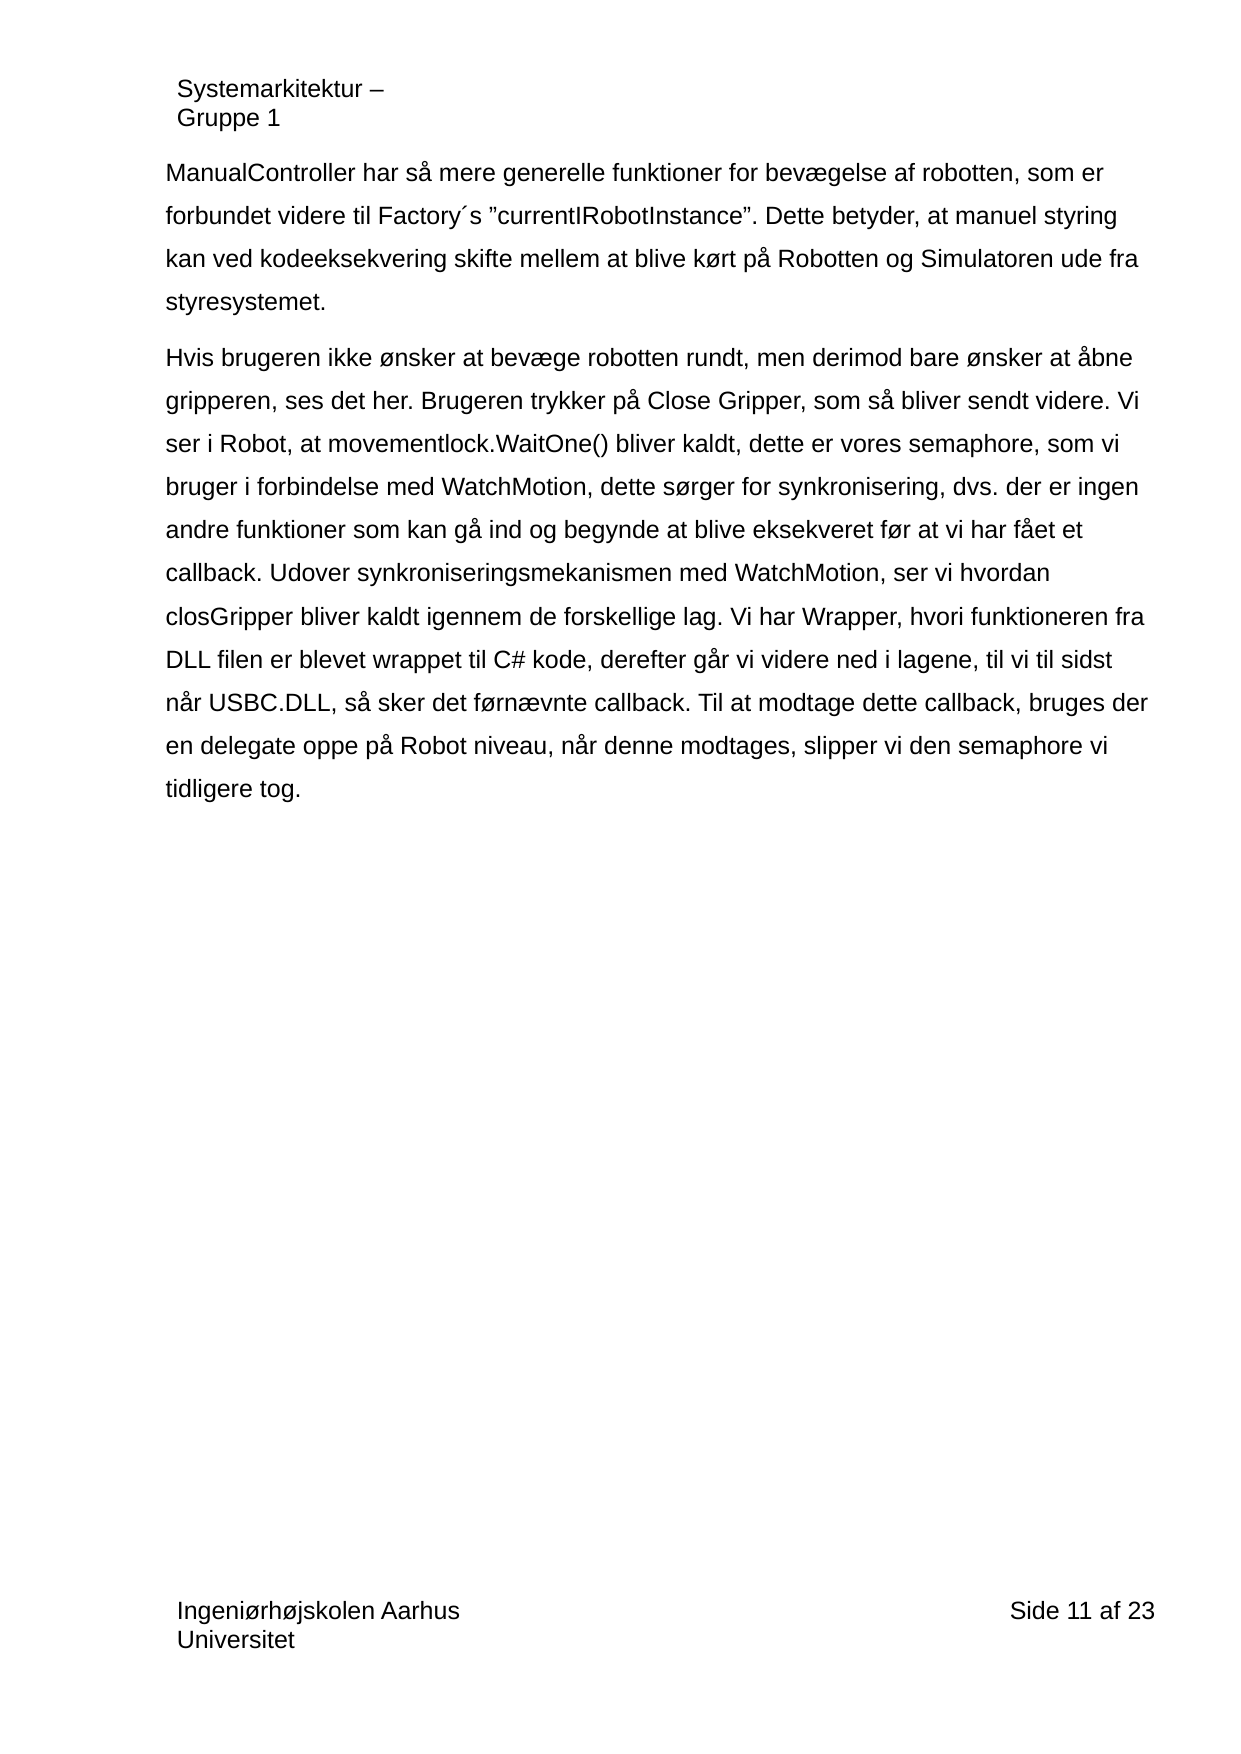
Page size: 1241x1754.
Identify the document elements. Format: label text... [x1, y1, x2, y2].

text ManualController har så mere generelle funktioner for bevægelse af robotten, som er forbundet videre til Factory´s ”currentIRobotInstance”. Dette betyder, at manuel styring kan ved kodeeksekvering skifte mellem at blive kørt på Robotten og Simulatoren ude fra styresystemet. [165, 158, 1152, 316]
text Hvis brugeren ikke ønsker at bevæge robotten rundt, men derimod bare ønsker at åbne gripperen, ses det her. Brugeren trykker på Close Gripper, som så bliver sendt videre. Vi ser i Robot, at movementlock.WaitOne() bliver kaldt, dette er vores semaphore, som vi bruger i forbindelse med WatchMotion, dette sørger for synkronisering, dvs. der er ingen andre funktioner som kan gå ind og begynde at blive eksekveret før at vi har fået et callback. Udover synkroniseringsmekanismen med WatchMotion, ser vi hvordan closGripper bliver kaldt igennem de forskellige lag. Vi har Wrapper, hvori funktioneren fra DLL filen er blevet wrappet til C# kode, derefter går vi videre ned i lagene, til vi til sidst når USBC.DLL, så sker det førnævnte callback. Til at modtage dette callback, bruges der en delegate oppe på Robot niveau, når denne modtages, slipper vi den semaphore vi tidligere tog. [165, 343, 1152, 803]
